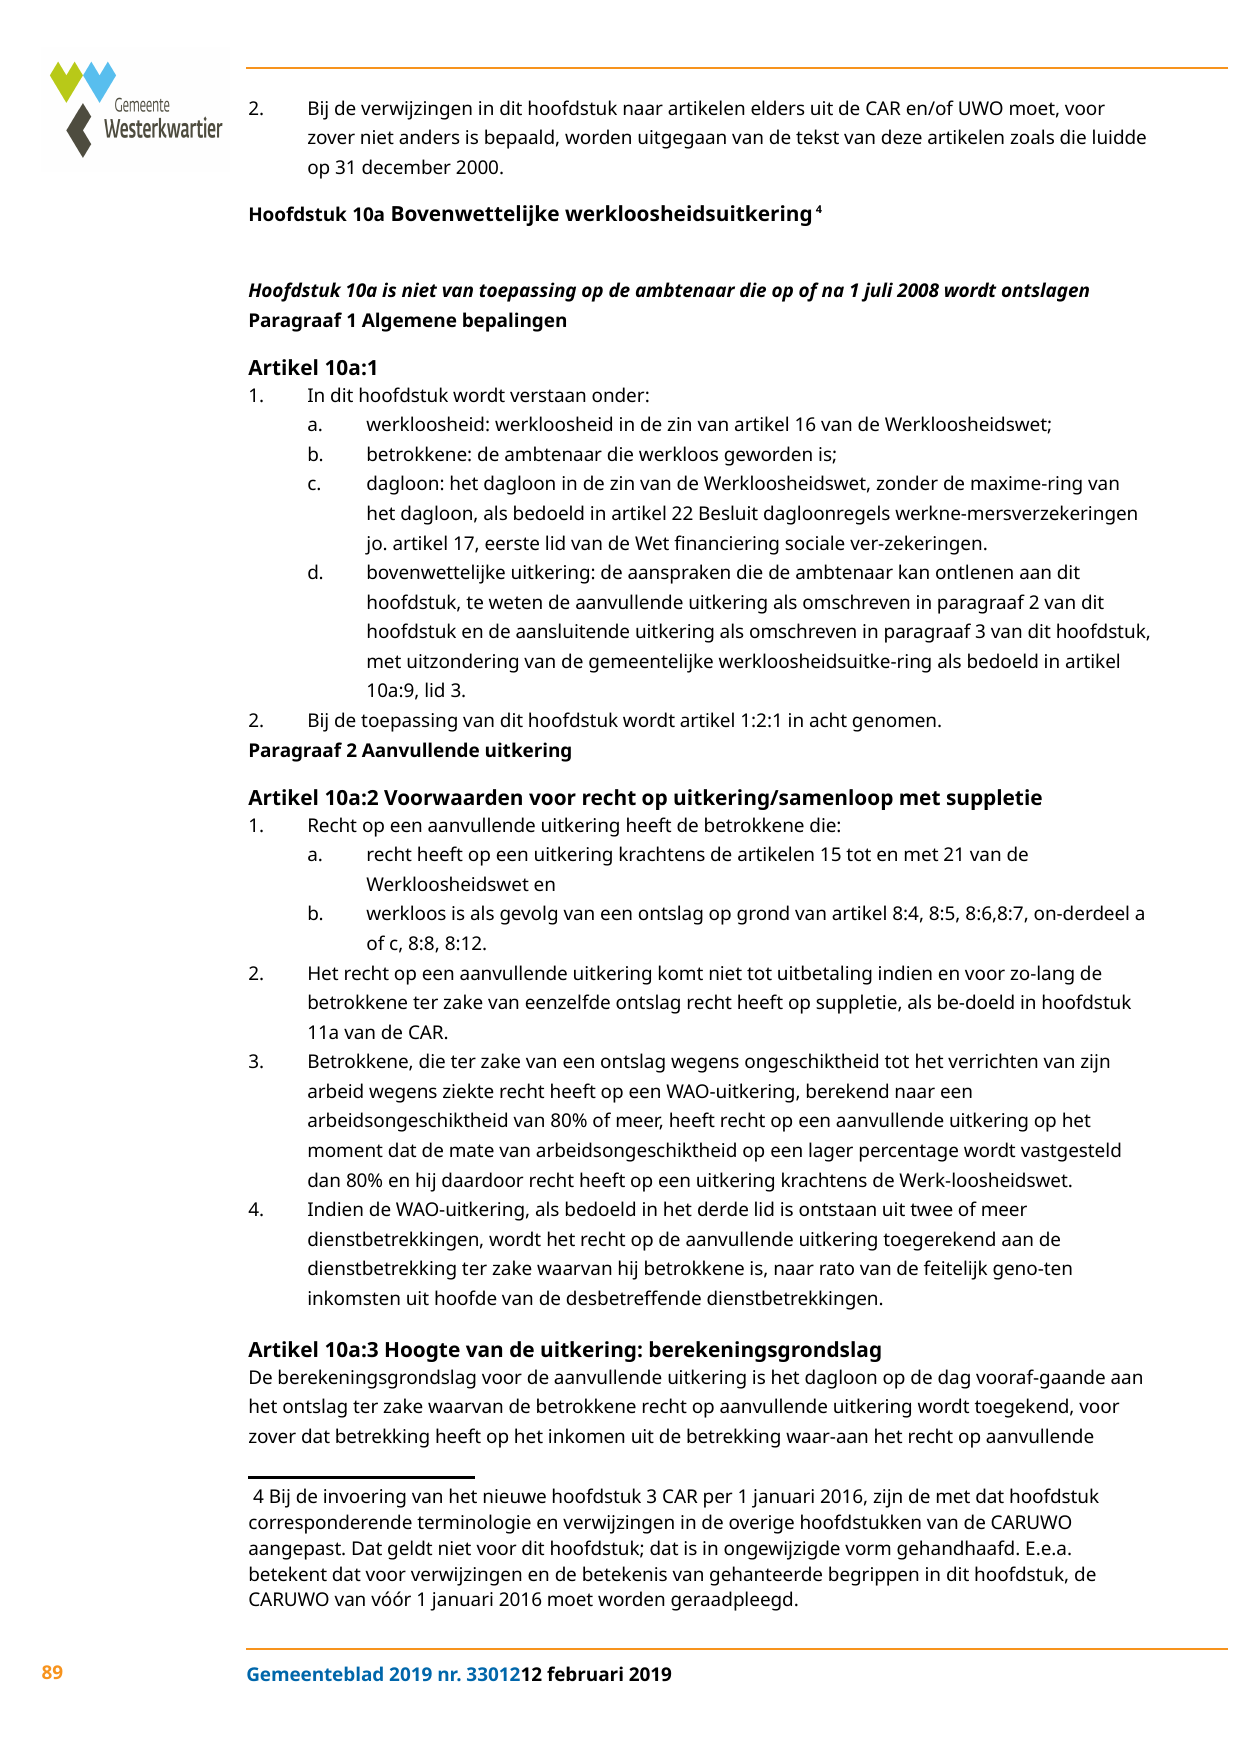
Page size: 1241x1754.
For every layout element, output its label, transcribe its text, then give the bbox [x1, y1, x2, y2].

list recht heeft op een uitkering krachtens de artikelen 15 tot en met 21 van de Werkloosheidswet en [307, 841, 1152, 897]
text Paragraaf 2 Aanvullende uitkering [248, 737, 1152, 763]
list Het recht op een aanvullende uitkering komt niet tot uitbetaling indien en voor zo-lang de betrokkene ter zake van eenzelfde ontslag recht heeft op suppletie, als be-doeld in hoofdstuk 11a van de CAR. [248, 960, 1152, 1045]
list werkloos is als gevolg van een ontslag op grond van artikel 8:4, 8:5, 8:6,8:7, on-derdeel a of c, 8:8, 8:12. [307, 901, 1152, 956]
list Indien de WAO-uitkering, als bedoeld in het derde lid is ontstaan uit twee of meer dienstbetrekkingen, wordt het recht op de aanvullende uitkering toegerekend aan de dienstbetrekking ter zake waarvan hij betrokkene is, naar rato van de feitelijk geno-ten inkomsten uit hoofde van de desbetreffende dienstbetrekkingen. [248, 1196, 1152, 1311]
list bovenwettelijke uitkering: de aanspraken die de ambtenaar kan ontlenen aan dit hoofdstuk, te weten de aanvullende uitkering als omschreven in paragraaf 2 van dit hoofdstuk en de aansluitende uitkering als omschreven in paragraaf 3 van dit hoofdstuk, met uitzondering van de gemeentelijke werkloosheidsuitke-ring als bedoeld in artikel 10a:9, lid 3. [307, 559, 1152, 703]
picture [41, 47, 231, 172]
text Artikel 10a:3 Hoogte van de uitkering: berekeningsgrondslag [248, 1336, 1152, 1364]
list In dit hoofdstuk wordt verstaan onder: [248, 382, 1152, 408]
list werkloosheid: werkloosheid in de zin van artikel 16 van de Werkloosheidswet; [307, 411, 1152, 437]
text Hoofdstuk 10a Bovenwettelijke werkloosheidsuitkering [248, 199, 1152, 228]
text Artikel 10a:1 [248, 353, 1152, 382]
text Bij de invoering van het nieuwe hoofdstuk 3 CAR per 1 januari 2016, zijn de met dat hoofdstuk corresponderende terminologie en verwijzingen in de overige hoofdstukken van de CARUWO aangepast. Dat geldt niet voor dit hoofdstuk; dat is in ongewijzigde vorm gehandhaafd. E.e.a. betekent dat voor verwijzingen en de betekenis van gehanteerde begrippen in dit hoofdstuk, de CARUWO van vóór 1 januari 2016 moet worden geraadpleegd. [248, 1483, 1152, 1612]
list betrokkene: de ambtenaar die werkloos geworden is; [307, 441, 1152, 467]
list Bij de verwijzingen in dit hoofdstuk naar artikelen elders uit de CAR en/of UWO moet, voor zover niet anders is bepaald, worden uitgegaan van de tekst van deze artikelen zoals die luidde op 31 december 2000. [248, 95, 1152, 180]
text De berekeningsgrondslag voor de aanvullende uitkering is het dagloon op de dag vooraf-gaande aan het ontslag ter zake waarvan de betrokkene recht op aanvullende uitkering wordt toegekend, voor zover dat betrekking heeft op het inkomen uit de betrekking waar-aan het recht op aanvullende [248, 1364, 1152, 1449]
text Hoofdstuk 10a is niet van toepassing op de ambtenaar die op of na 1 juli 2008 wordt ontslagen [248, 277, 1152, 303]
list Betrokkene, die ter zake van een ontslag wegens ongeschiktheid tot het verrichten van zijn arbeid wegens ziekte recht heeft op een WAO-uitkering, berekend naar een arbeidsongeschiktheid van 80% of meer, heeft recht op een aanvullende uitkering op het moment dat de mate van arbeidsongeschiktheid op een lager percentage wordt vastgesteld dan 80% en hij daardoor recht heeft op een uitkering krachtens de Werk-loosheidswet. [248, 1048, 1152, 1193]
list dagloon: het dagloon in de zin van de Werkloosheidswet, zonder de maxime-ring van het dagloon, als bedoeld in artikel 22 Besluit dagloonregels werkne-mersverzekeringen jo. artikel 17, eerste lid van de Wet financiering sociale ver-zekeringen. [307, 471, 1152, 556]
text Artikel 10a:2 Voorwaarden voor recht op uitkering/samenloop met suppletie [248, 783, 1152, 812]
text Paragraaf 1 Algemene bepalingen [248, 307, 1152, 333]
list Bij de toepassing van dit hoofdstuk wordt artikel 1:2:1 in acht genomen. [248, 707, 1152, 733]
list Recht op een aanvullende uitkering heeft de betrokkene die: [248, 812, 1152, 838]
